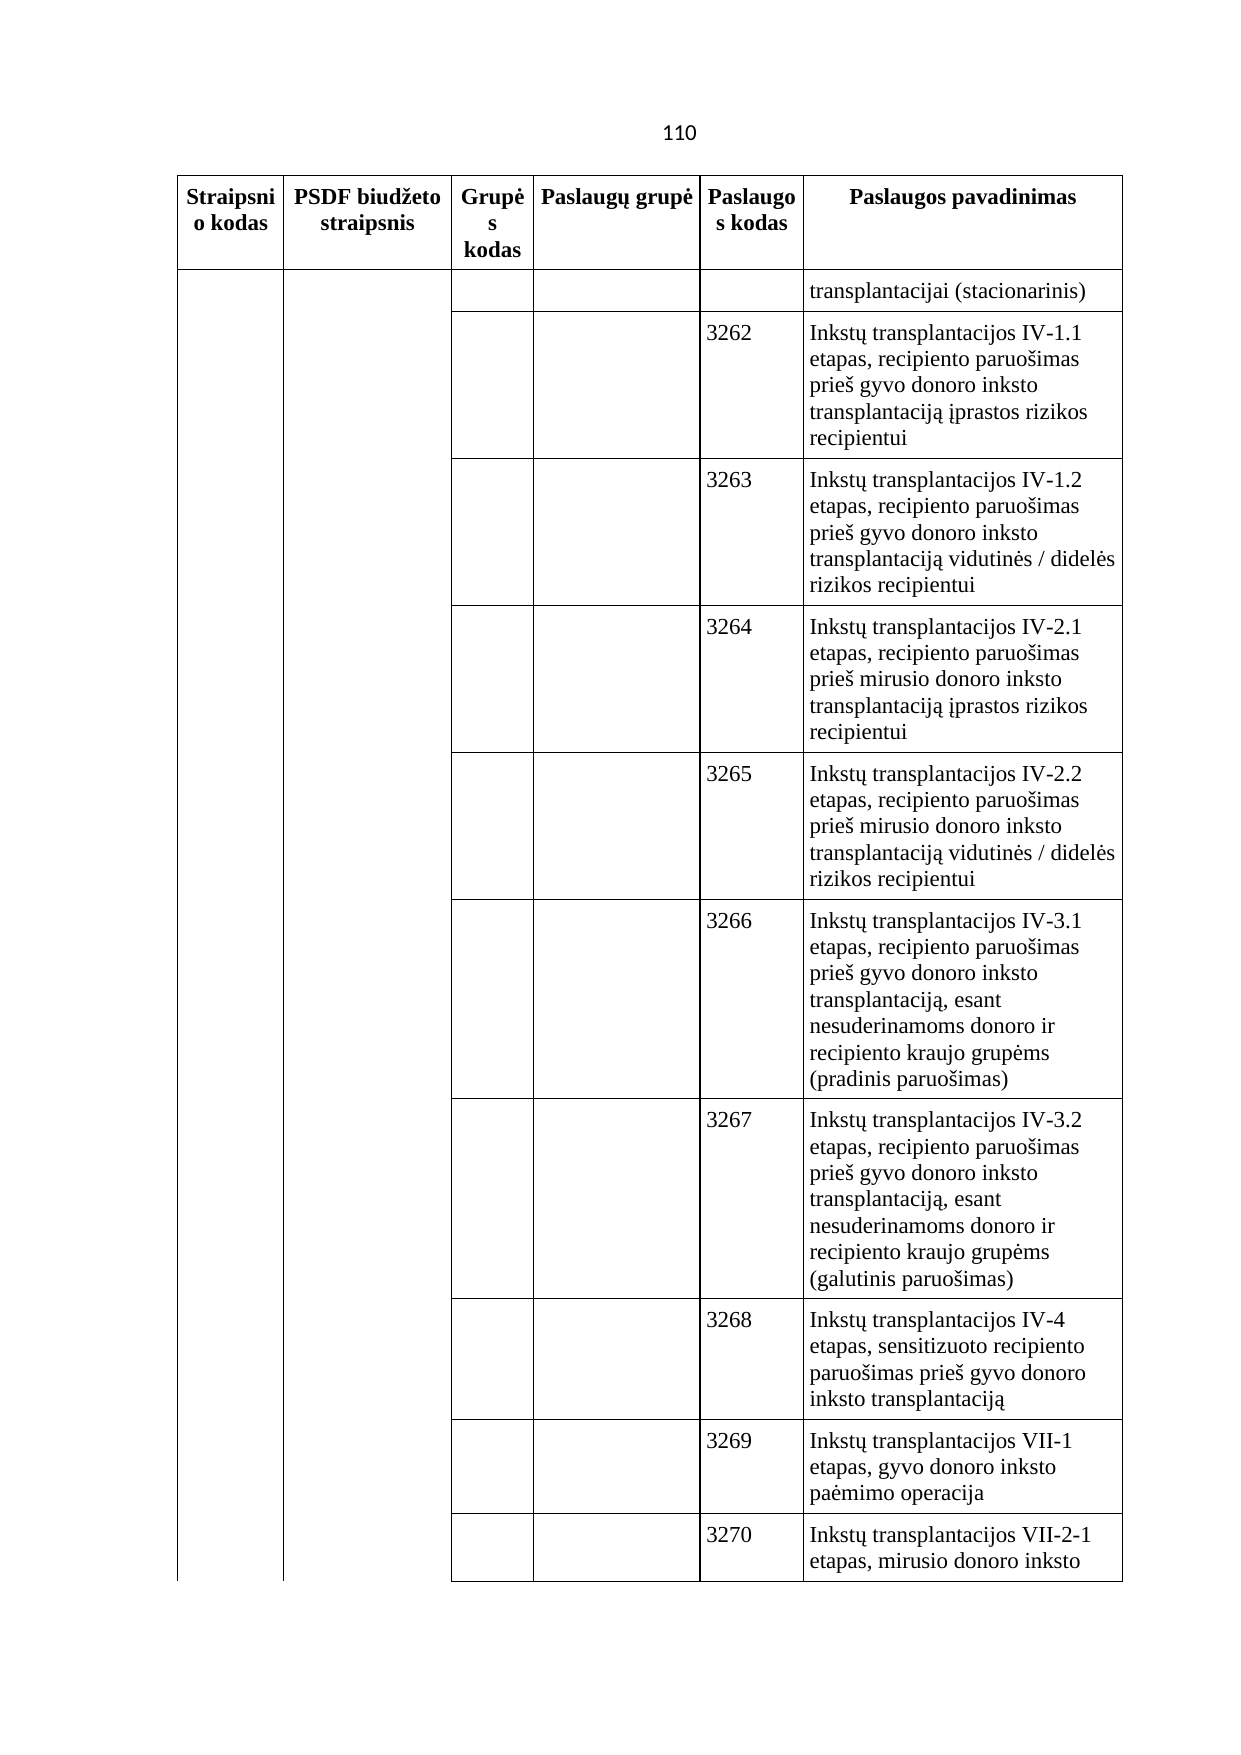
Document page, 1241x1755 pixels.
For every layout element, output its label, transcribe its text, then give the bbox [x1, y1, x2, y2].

table_cell 3264 [701, 606, 803, 752]
table_cell Inkstų transplantacijos IV-1.1 etapas, recipiento paruošimas prieš gyvo donoro inksto transplantaciją įprastos rizikos recipientui [804, 312, 1122, 458]
table_cell [452, 1514, 533, 1581]
table_cell Inkstų transplantacijos VII-1 etapas, gyvo donoro inksto paėmimo operacija [804, 1420, 1122, 1513]
table_header Straipsnio kodas [178, 176, 283, 269]
table_cell [452, 753, 533, 899]
table_cell [452, 1420, 533, 1513]
table_cell [284, 899, 451, 1098]
table_header PSDF biudžeto straipsnis [284, 176, 451, 269]
table_cell [284, 458, 451, 605]
table_cell Inkstų transplantacijos VII-2-1 etapas, mirusio donoro inksto [804, 1514, 1122, 1581]
table_cell [452, 459, 533, 605]
table_cell transplantacijai (stacionarinis) [804, 270, 1122, 311]
table_cell [452, 1099, 533, 1298]
table_cell [178, 1513, 283, 1581]
table_cell [284, 752, 451, 899]
table_header Paslaugos pavadinimas [804, 176, 1122, 269]
table_cell [452, 312, 533, 458]
table_cell [178, 605, 283, 752]
table_cell [534, 1299, 699, 1419]
table_cell [178, 752, 283, 899]
table_cell [178, 458, 283, 605]
table_cell [534, 606, 699, 752]
table_cell [178, 899, 283, 1098]
table_cell Inkstų transplantacijos IV-3.1 etapas, recipiento paruošimas prieš gyvo donoro inksto transplantaciją, esant nesuderinamoms donoro ir recipiento kraujo grupėms (pradinis paruošimas) [804, 900, 1122, 1098]
table_cell 3268 [701, 1299, 803, 1419]
table_cell [452, 270, 533, 311]
table_cell [284, 1513, 451, 1581]
table_cell [178, 1098, 283, 1298]
table_cell [284, 311, 451, 458]
table_cell [701, 270, 803, 311]
table_cell [534, 1514, 699, 1581]
table_cell Inkstų transplantacijos IV-2.1 etapas, recipiento paruošimas prieš mirusio donoro inksto transplantaciją įprastos rizikos recipientui [804, 606, 1122, 752]
table_cell [178, 1298, 283, 1419]
table_cell [452, 900, 533, 1098]
table_cell [178, 311, 283, 458]
table_cell [534, 1099, 699, 1298]
table_cell [284, 1298, 451, 1419]
table_cell [284, 1419, 451, 1513]
table_cell [534, 753, 699, 899]
table_header Grupės kodas [452, 176, 533, 269]
table_header Paslaugos kodas [701, 176, 803, 269]
table_cell Inkstų transplantacijos IV-2.2 etapas, recipiento paruošimas prieš mirusio donoro inksto transplantaciją vidutinės / didelės rizikos recipientui [804, 753, 1122, 899]
table_header Paslaugų grupė [534, 176, 699, 269]
table_cell [534, 312, 699, 458]
table_cell 3270 [701, 1514, 803, 1581]
table_cell [534, 1420, 699, 1513]
table_cell 3263 [701, 459, 803, 605]
table_cell [452, 606, 533, 752]
table_cell Inkstų transplantacijos IV-3.2 etapas, recipiento paruošimas prieš gyvo donoro inksto transplantaciją, esant nesuderinamoms donoro ir recipiento kraujo grupėms (galutinis paruošimas) [804, 1099, 1122, 1298]
table_cell 3265 [701, 753, 803, 899]
table_cell 3269 [701, 1420, 803, 1513]
table_cell [284, 605, 451, 752]
table_cell [534, 459, 699, 605]
table_cell 3262 [701, 312, 803, 458]
table_cell Inkstų transplantacijos IV-4 etapas, sensitizuoto recipiento paruošimas prieš gyvo donoro inksto transplantaciją [804, 1299, 1122, 1419]
table_cell [284, 1098, 451, 1298]
table_cell 3267 [701, 1099, 803, 1298]
table_cell [534, 900, 699, 1098]
table_cell [178, 1419, 283, 1513]
table_cell [452, 1299, 533, 1419]
table_cell 3266 [701, 900, 803, 1098]
table_cell [284, 270, 451, 311]
table_cell [178, 270, 283, 311]
table_cell [534, 270, 699, 311]
table_cell Inkstų transplantacijos IV-1.2 etapas, recipiento paruošimas prieš gyvo donoro inksto transplantaciją vidutinės / didelės rizikos recipientui [804, 459, 1122, 605]
